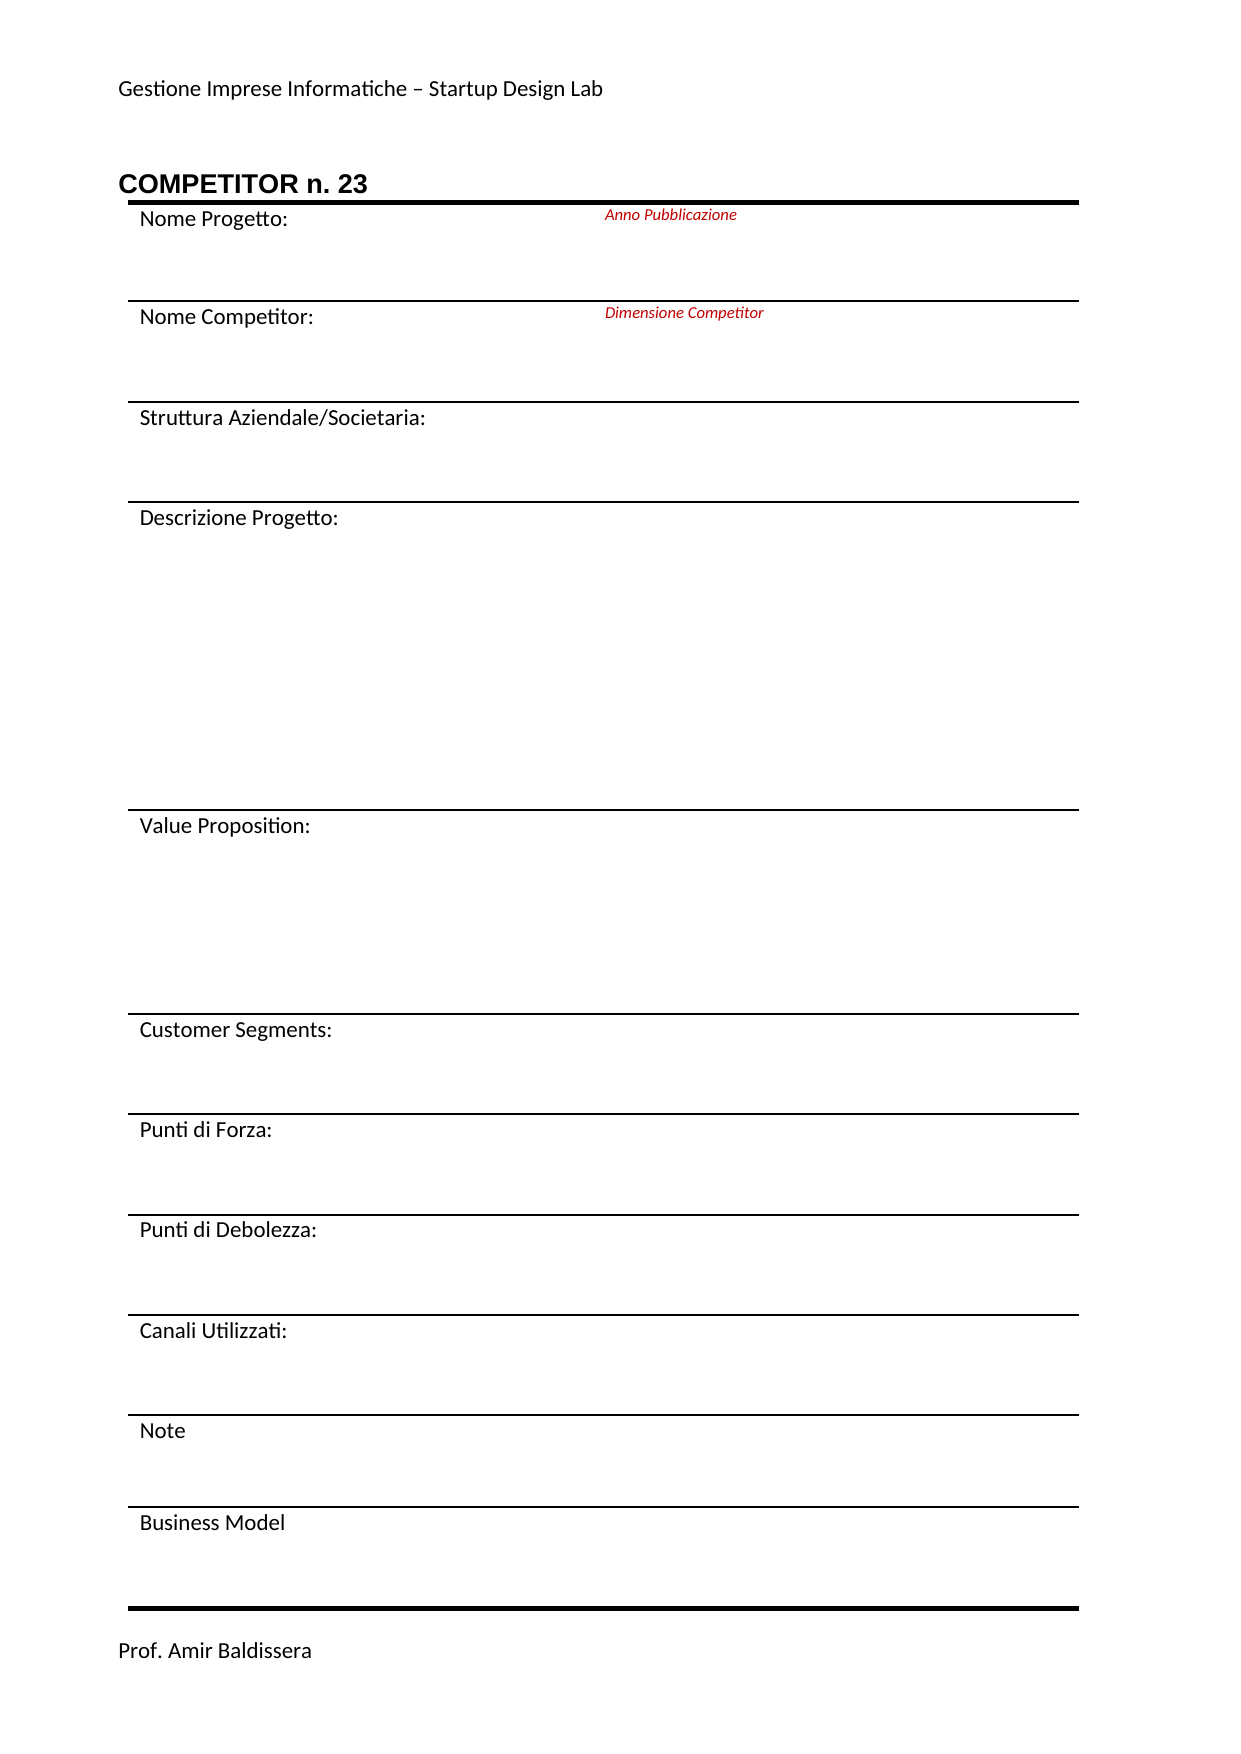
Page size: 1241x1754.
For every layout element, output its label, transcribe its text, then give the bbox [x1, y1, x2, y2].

table_cell Note [128, 1416, 1078, 1506]
table_header Nome Progetto: [128, 205, 593, 300]
table_cell Canali Utilizzati: [128, 1316, 1078, 1414]
table_cell Value Proposition: [128, 811, 1078, 1013]
table_header Anno Pubblicazione [594, 205, 1078, 300]
table_cell Punti di Debolezza: [128, 1216, 1078, 1314]
table_cell Nome Competitor: [128, 302, 593, 401]
table_cell Business Model [128, 1508, 1078, 1606]
table_cell Punti di Forza: [128, 1115, 1078, 1213]
subtitle COMPETITOR n. 23 [118, 168, 1122, 200]
table_cell Descrizione Progetto: [128, 503, 1078, 809]
table_cell Customer Segments: [128, 1015, 1078, 1113]
table_cell Struttura Aziendale/Societaria: [128, 403, 1078, 501]
table_cell Dimensione Competitor [594, 302, 1078, 401]
